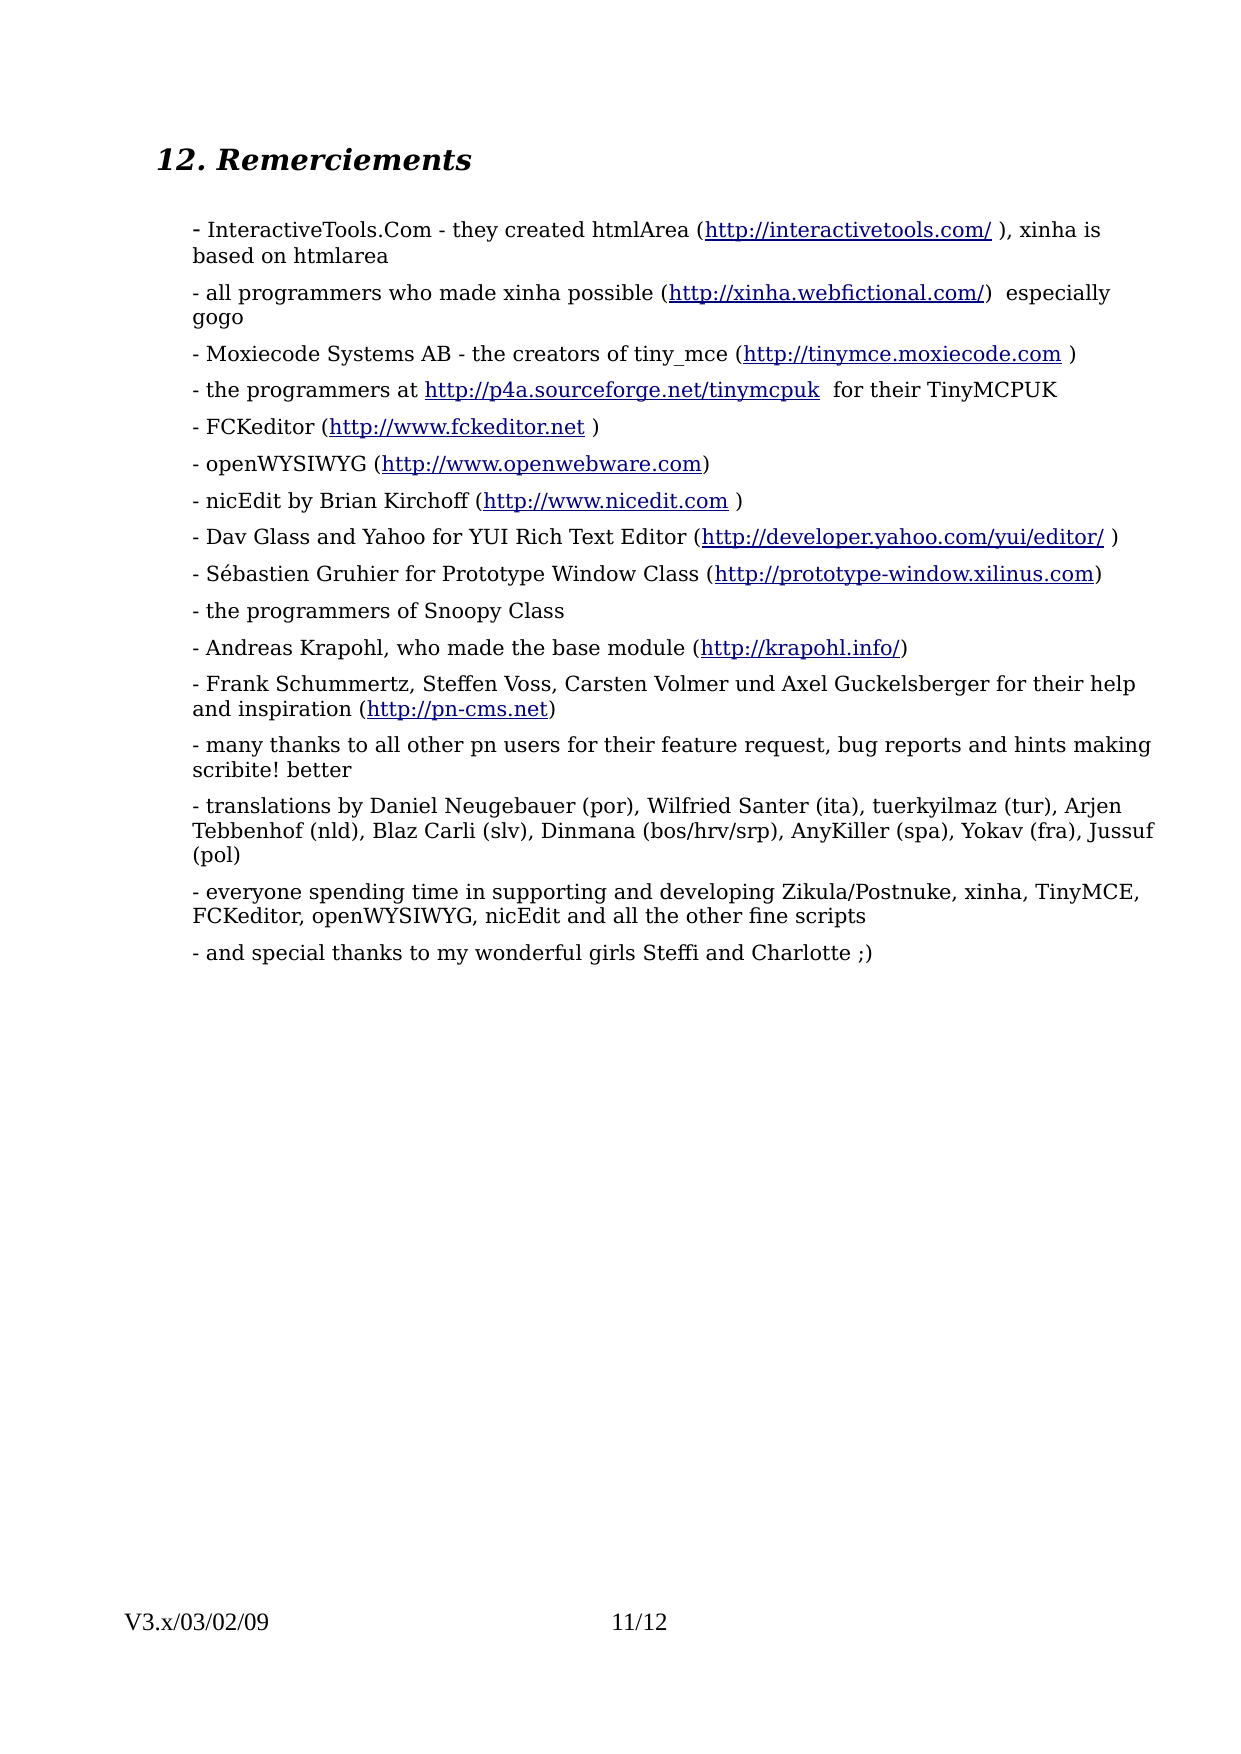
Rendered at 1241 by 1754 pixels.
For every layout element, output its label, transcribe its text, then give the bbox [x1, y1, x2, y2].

text - Sébastien Gruhier for Prototype Window Class (http://prototype-window.xilinus.com) [192, 562, 1160, 586]
text - and special thanks to my wonderful girls Steffi and Charlotte ;) [192, 941, 1160, 965]
text - the programmers of Snoopy Class [192, 599, 1160, 623]
text - all programmers who made xinha possible (http://xinha.webfictional.com/) especially gogo [192, 281, 1160, 329]
text - translations by Daniel Neugebauer (por), Wilfried Santer (ita), tuerkyilmaz (tur), Arjen Tebbenhof (nld), Blaz Carli (slv), Dinmana (bos/hrv/srp), AnyKiller (spa), Yokav (fra), Jussuf (pol) [192, 794, 1160, 867]
text - FCKeditor (http://www.fckeditor.net ) [192, 415, 1160, 439]
text - many thanks to all other pn users for their feature request, bug reports and hints making scribite! better [192, 733, 1160, 782]
text - openWYSIWYG (http://www.openwebware.com) [192, 452, 1160, 476]
text - Andreas Krapohl, who made the base module (http://krapohl.info/) [192, 636, 1160, 660]
text - Frank Schummertz, Steffen Voss, Carsten Volmer und Axel Guckelsberger for their help and inspiration (http://pn-cms.net) [192, 672, 1160, 721]
text - Dav Glass and Yahoo for YUI Rich Text Editor (http://developer.yahoo.com/yui/editor/ ) [192, 525, 1160, 550]
subtitle Remerciements [156, 143, 1160, 177]
text - Moxiecode Systems AB - the creators of tiny_mce (http://tinymce.moxiecode.com ) [192, 342, 1160, 366]
text - nicEdit by Brian Kirchoff (http://www.nicedit.com ) [192, 489, 1160, 513]
subtitle - InteractiveTools.Com - they created htmlArea (http://interactivetools.com/ ), xinha is based on htmlarea [192, 215, 1160, 268]
text - the programmers at http://p4a.sourceforge.net/tinymcpuk for their TinyMCPUK [192, 378, 1160, 403]
text - everyone spending time in supporting and developing Zikula/Postnuke, xinha, TinyMCE, FCKeditor, openWYSIWYG, nicEdit and all the other fine scripts [192, 880, 1160, 928]
